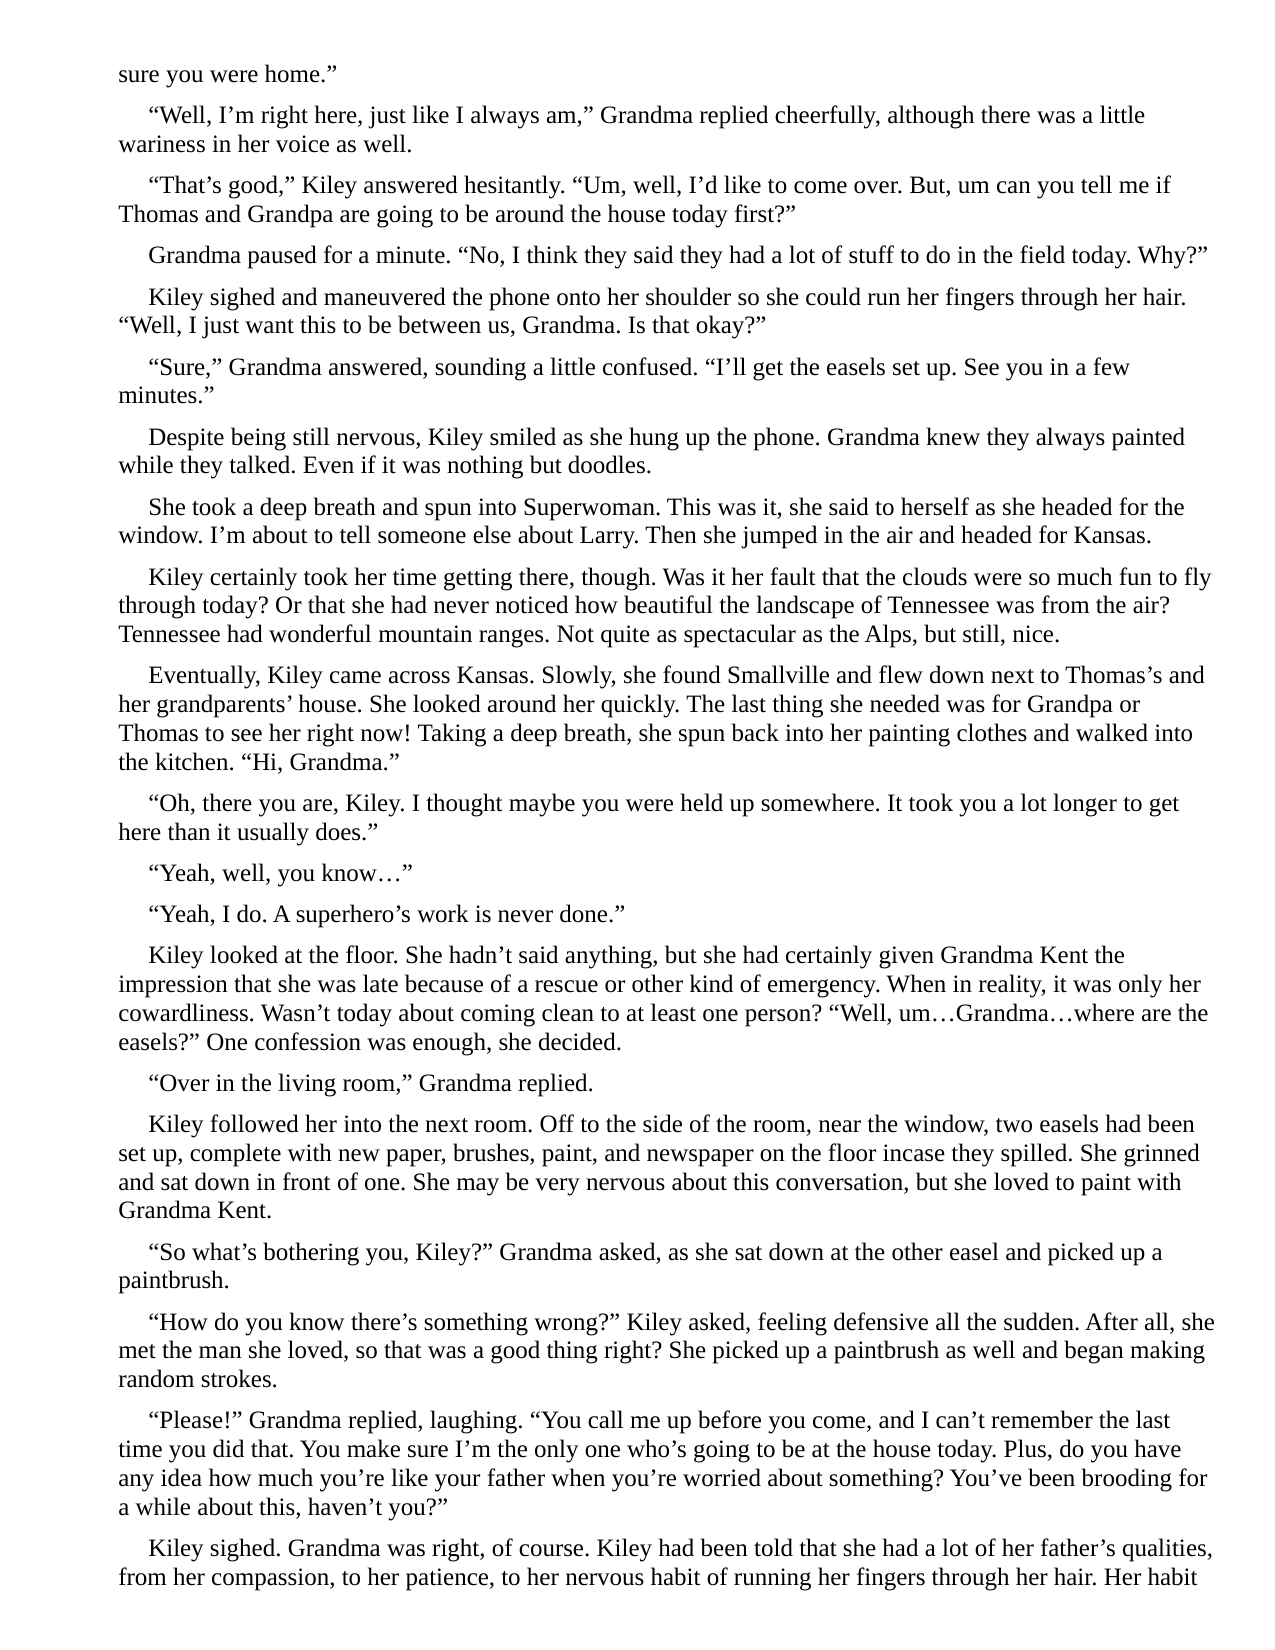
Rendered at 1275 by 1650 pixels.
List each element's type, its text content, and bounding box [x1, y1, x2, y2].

text Kiley certainly took her time getting there, though. Was it her fault that the clouds were so much fun to fly through today? Or that she had never noticed how beautiful the landscape of Tennessee was from the air? Tennessee had wonderful mountain ranges. Not quite as spectacular as the Alps, but still, nice. [118, 562, 1216, 648]
text Eventually, Kiley came across Kansas. Slowly, she found Smallville and flew down next to Thomas’s and her grandparents’ house. She looked around her quickly. The last thing she needed was for Grandpa or Thomas to see her right now! Taking a deep breath, she spun back into her painting clothes and walked into the kitchen. “Hi, Grandma.” [118, 660, 1216, 775]
text “Over in the living room,” Grandma replied. [118, 1068, 1216, 1097]
text Grandma paused for a minute. “No, I think they said they had a lot of stuff to do in the field today. Why?” [118, 240, 1216, 269]
text Kiley sighed and maneuvered the phone onto her shoulder so she could run her fingers through her hair. “Well, I just want this to be between us, Grandma. Is that okay?” [118, 282, 1216, 339]
text sure you were home.” [118, 59, 1216, 88]
text “Sure,” Grandma answered, sounding a little confused. “I’ll get the easels set up. See you in a few minutes.” [118, 352, 1216, 409]
text “Oh, there you are, Kiley. I thought maybe you were held up somewhere. It took you a lot longer to get here than it usually does.” [118, 788, 1216, 845]
text “So what’s bothering you, Kiley?” Grandma asked, as she sat down at the other easel and picked up a paintbrush. [118, 1237, 1216, 1294]
text “That’s good,” Kiley answered hesitantly. “Um, well, I’d like to come over. But, um can you tell me if Thomas and Grandpa are going to be around the house today first?” [118, 170, 1216, 228]
text Kiley looked at the floor. She hadn’t said anything, but she had certainly given Grandma Kent the impression that she was late because of a rescue or other kind of emergency. When in reality, it was only her cowardliness. Wasn’t today about coming clean to at least one person? “Well, um…Grandma…where are the easels?” One confession was enough, she decided. [118, 940, 1216, 1055]
text “Well, I’m right here, just like I always am,” Grandma replied cheerfully, although there was a little wariness in her voice as well. [118, 100, 1216, 158]
text “Yeah, I do. A superhero’s work is never done.” [118, 899, 1216, 928]
text “How do you know there’s something wrong?” Kiley asked, feeling defensive all the sudden. After all, she met the man she loved, so that was a good thing right? She picked up a paintbrush as well and began making random strokes. [118, 1307, 1216, 1393]
text “Please!” Grandma replied, laughing. “You call me up before you come, and I can’t remember the last time you did that. You make sure I’m the only one who’s going to be at the house today. Plus, do you have any idea how much you’re like your father when you’re worried about something? You’ve been brooding for a while about this, haven’t you?” [118, 1405, 1216, 1520]
text She took a deep breath and spun into Superwoman. This was it, she said to herself as she headed for the window. I’m about to tell someone else about Larry. Then she jumped in the air and headed for Kansas. [118, 492, 1216, 549]
text Kiley sighed. Grandma was right, of course. Kiley had been told that she had a lot of her father’s qualities, from her compassion, to her patience, to her nervous habit of running her fingers through her hair. Her habit [118, 1533, 1216, 1590]
text “Yeah, well, you know…” [118, 858, 1216, 887]
text Kiley followed her into the next room. Off to the side of the room, near the window, two easels had been set up, complete with new paper, brushes, paint, and newspaper on the floor incase they spilled. She grinned and sat down in front of one. She may be very nervous about this conversation, but she loved to paint with Grandma Kent. [118, 1109, 1216, 1224]
text Despite being still nervous, Kiley smiled as she hung up the phone. Grandma knew they always painted while they talked. Even if it was nothing but doodles. [118, 422, 1216, 479]
